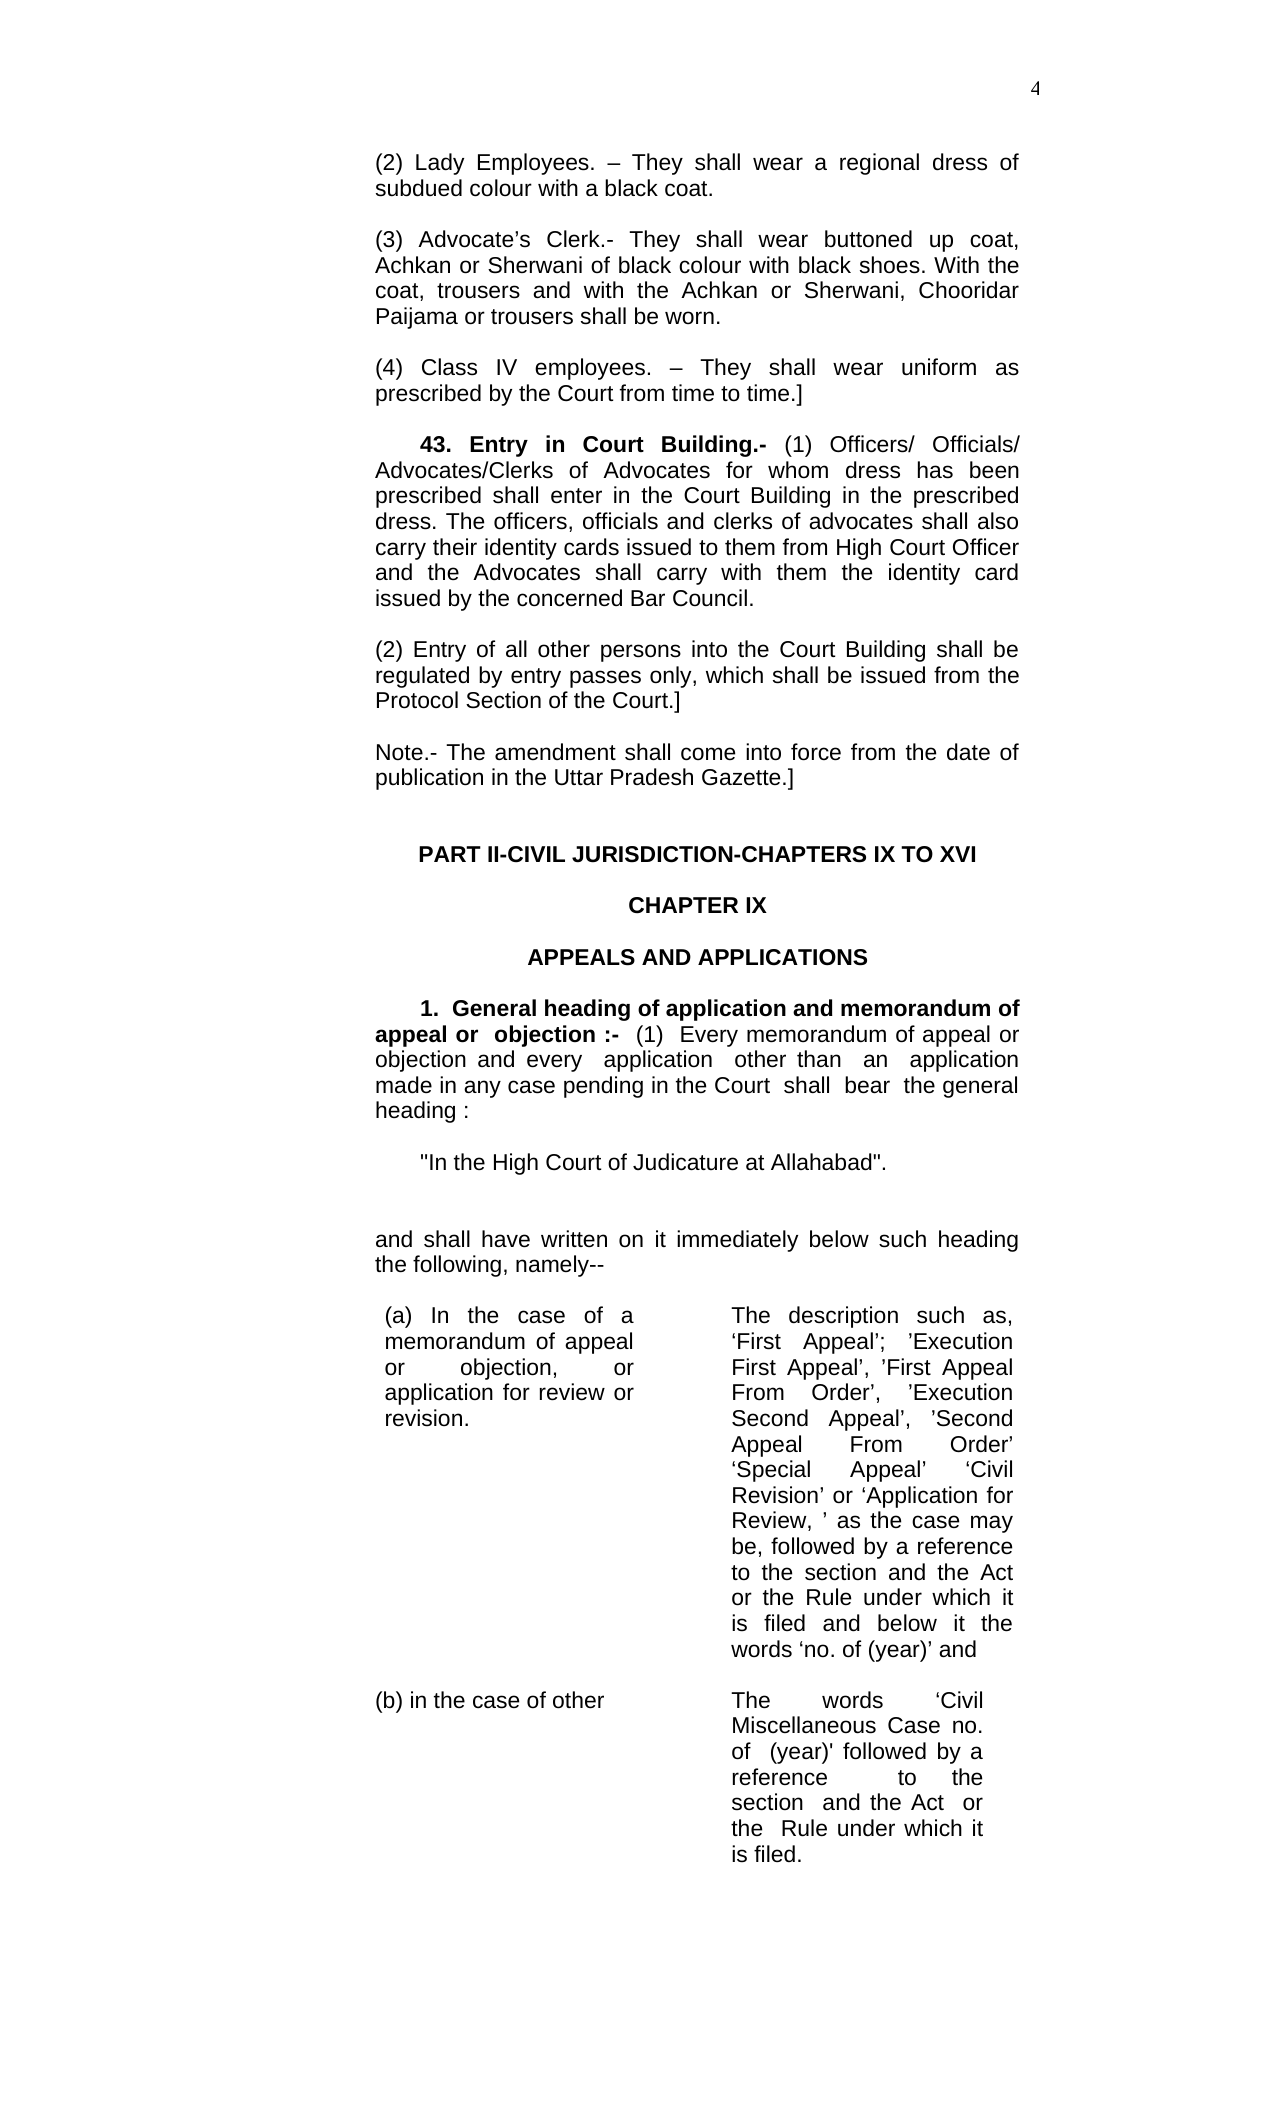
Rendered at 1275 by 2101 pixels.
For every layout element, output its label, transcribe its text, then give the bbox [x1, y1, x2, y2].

table_header (a) In the case of a memorandum of appeal or objection, or application for review or revision. [380, 1303, 675, 1687]
text PART II-CIVIL JURISDICTION-CHAPTERS IX TO XVI [375, 842, 1020, 867]
text "In the High Court of Judicature at Allahabad". [375, 1149, 1020, 1175]
table_cell The words ‘Civil Miscellaneous Case no. of (year)' followed by a reference to the section and the Act or the Rule under which it is filed. [675, 1688, 1025, 1892]
text (2) Entry of all other persons into the Court Building shall be regulated by entry passes only, which shall be issued from the Protocol Section of the Court.] [375, 637, 1020, 714]
text (2) Lady Employees. – They shall wear a regional dress of subdued colour with a black coat. [375, 150, 1020, 201]
text 1. General heading of application and memorandum of appeal or objection :- (1) Every memorandum of appeal or objection and every application other than an application made in any case pending in the Court shall bear the general heading : [375, 996, 1020, 1124]
text 43. Entry in Court Building.- (1) Officers/ Officials/ Advocates/Clerks of Advocates for whom dress has been prescribed shall enter in the Court Building in the prescribed dress. The officers, officials and clerks of advocates shall also carry their identity cards issued to them from High Court Officer and the Advocates shall carry with them the identity card issued by the concerned Bar Council. [375, 432, 1020, 611]
table_header The description such as, ‘First Appeal’; ’Execution First Appeal’, ’First Appeal From Order’, ’Execution Second Appeal’, ’Second Appeal From Order’ ‘Special Appeal’ ‘Civil Revision’ or ‘Application for Review, ’ as the case may be, followed by a reference to the section and the Act or the Rule under which it is filed and below it the words ‘no. of (year)’ and [675, 1303, 1025, 1687]
table_cell (b) in the case of other [380, 1688, 675, 1892]
text CHAPTER IX [375, 893, 1020, 919]
text (3) Advocate’s Clerk.- They shall wear buttoned up coat, Achkan or Sherwani of black colour with black shoes. With the coat, trousers and with the Achkan or Sherwani, Chooridar Paijama or trousers shall be worn. [375, 227, 1020, 329]
text and shall have written on it immediately below such heading the following, namely-- [375, 1226, 1020, 1277]
text Note.- The amendment shall come into force from the date of publication in the Uttar Pradesh Gazette.] [375, 739, 1020, 791]
text APPEALS AND APPLICATIONS [375, 944, 1020, 970]
text (4) Class IV employees. – They shall wear uniform as prescribed by the Court from time to time.] [375, 355, 1020, 406]
